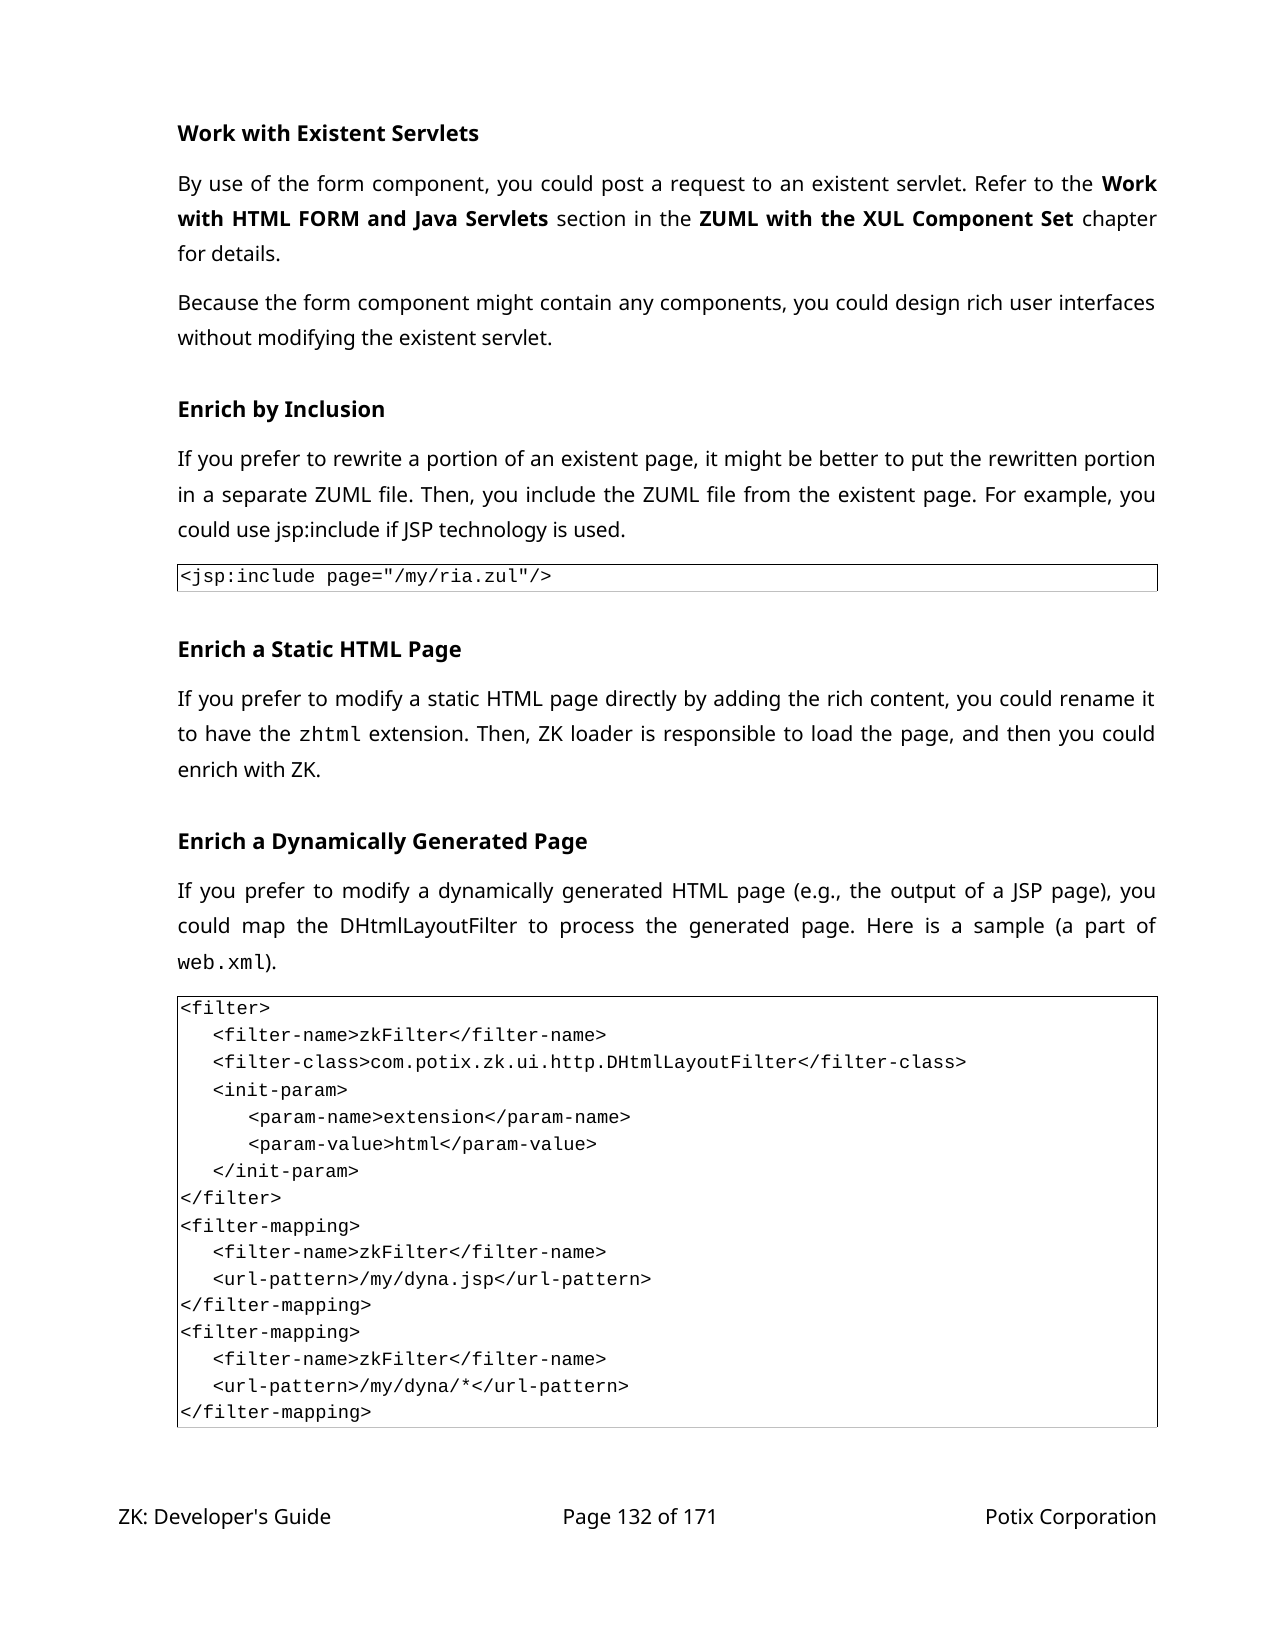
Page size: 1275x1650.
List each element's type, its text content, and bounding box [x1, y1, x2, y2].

text <param-name>extension</param-name> [178, 1105, 1157, 1129]
text <init-param> [178, 1077, 1157, 1102]
subtitle Enrich by Inclusion [177, 394, 1157, 424]
text If you prefer to modify a static HTML page directly by adding the rich content, you could rename it to have the zhtml extension. Then, ZK loader is responsible to load the page, and then you could enrich with ZK. [177, 684, 1157, 783]
text Because the form component might contain any components, you could design rich user interfaces without modifying the existent servlet. [177, 288, 1157, 351]
subtitle Enrich a Dynamically Generated Page [177, 826, 1157, 856]
text By use of the form component, you could post a request to an existent servlet. Refer to the Work with HTML FORM and Java Servlets section in the ZUML with the XUL Component Set chapter for details. [177, 169, 1157, 267]
text If you prefer to rewrite a portion of an existent page, it might be better to put the rewritten portion in a separate ZUML file. Then, you include the ZUML file from the existent page. For example, you could use jsp:include if JSP technology is used. [177, 444, 1157, 543]
text <filter-mapping> <filter-name>zkFilter</filter-name> <url-pattern>/my/dyna/*</url-pattern> </filter-mapping> [178, 1320, 1157, 1427]
subtitle Work with Existent Servlets [177, 118, 1157, 148]
subtitle Enrich a Static HTML Page [177, 634, 1157, 664]
text <param-value>html</param-value> [178, 1132, 1157, 1156]
text <filter> [178, 997, 1157, 1020]
text <filter-name>zkFilter</filter-name> [178, 1023, 1157, 1047]
text <jsp:include page="/my/ria.zul"/> [178, 565, 1157, 591]
text <filter-mapping> <filter-name>zkFilter</filter-name> <url-pattern>/my/dyna.jsp</url-pattern> </filter-mapping> [178, 1213, 1157, 1317]
text </init-param> [178, 1159, 1157, 1183]
text <filter-class>com.potix.zk.ui.http.DHtmlLayoutFilter</filter-class> [178, 1050, 1157, 1074]
text If you prefer to modify a dynamically generated HTML page (e.g., the output of a JSP page), you could map the DHtmlLayoutFilter to process the generated page. Here is a sample (a part of web.xml). [177, 876, 1157, 975]
text </filter> [178, 1186, 1157, 1211]
